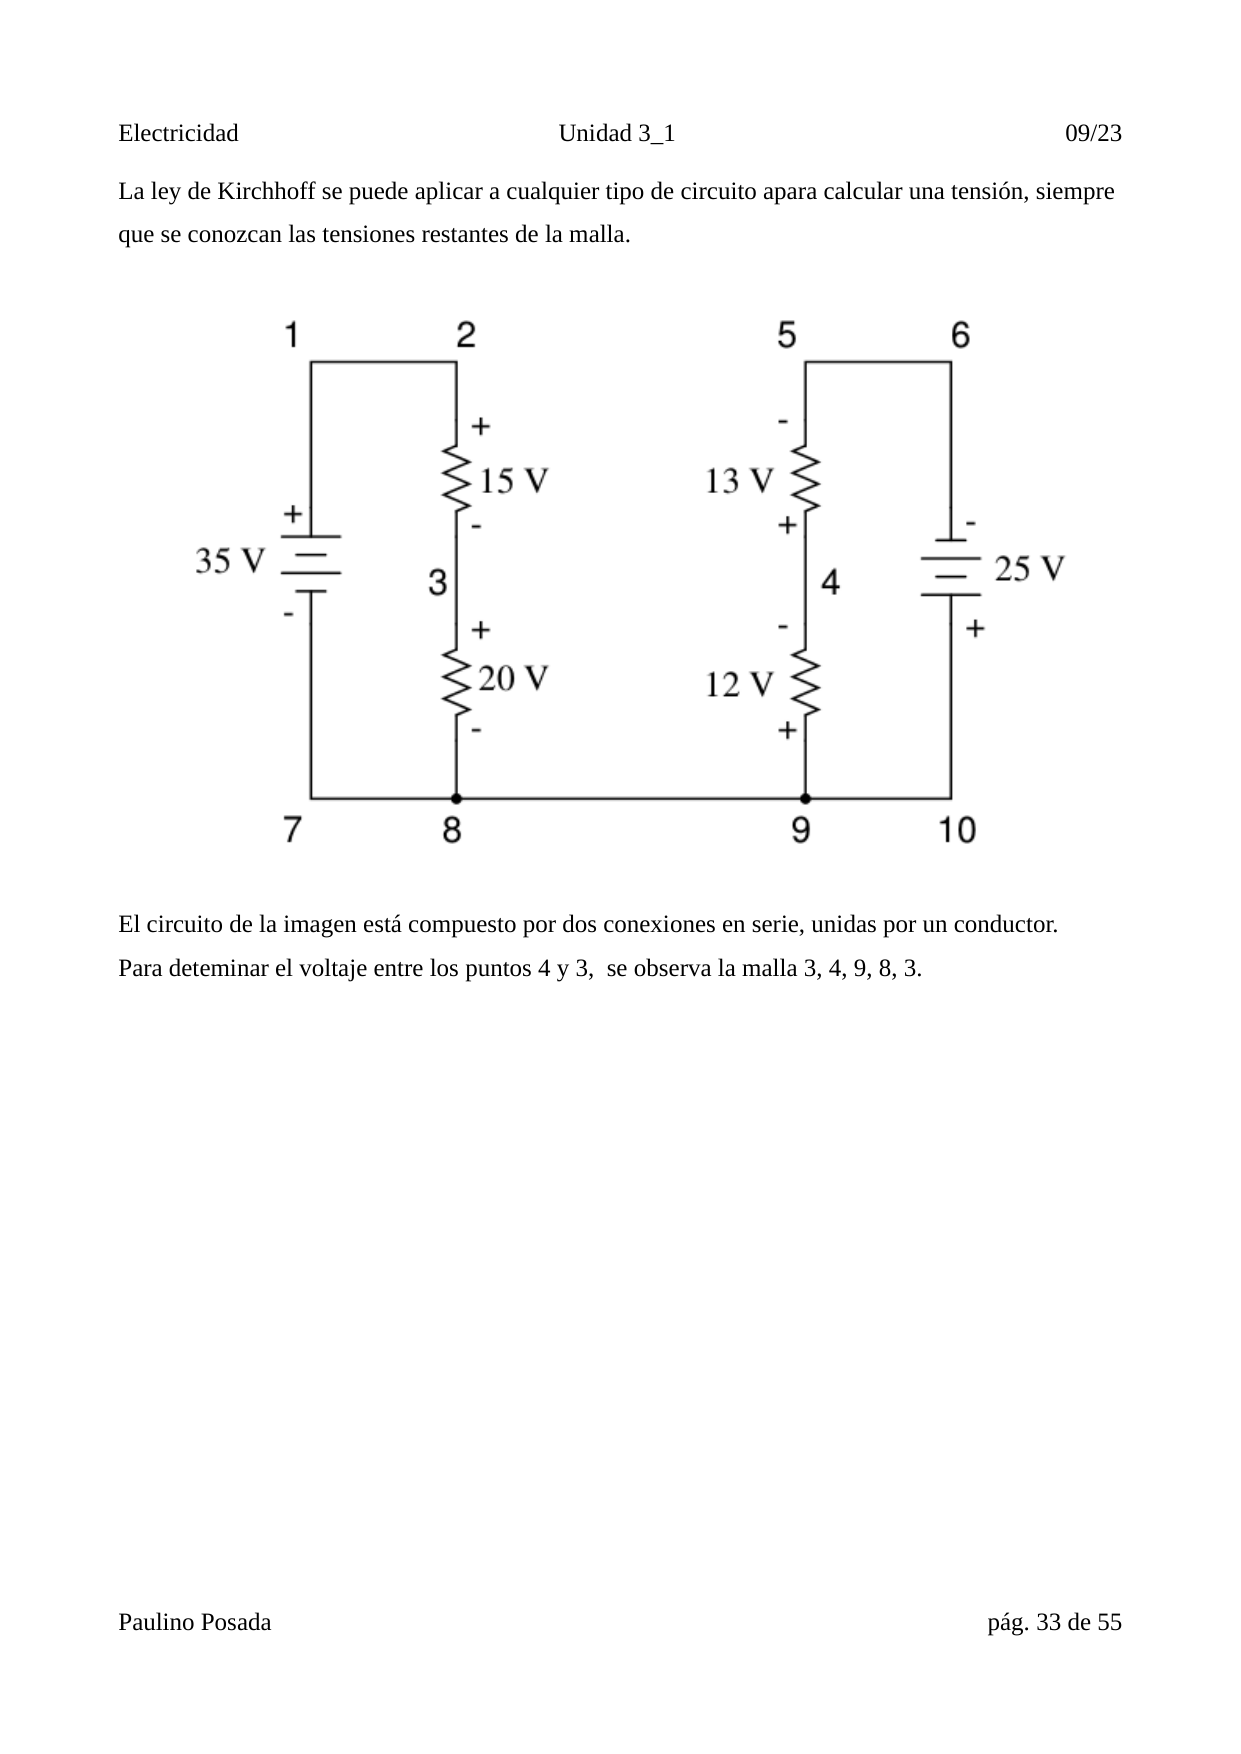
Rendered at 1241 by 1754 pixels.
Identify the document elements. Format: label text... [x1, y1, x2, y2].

text El circuito de la imagen está compuesto por dos conexiones en serie, unidas por un conductor. [118, 909, 1122, 938]
picture [156, 305, 1084, 858]
text La ley de Kirchhoff se puede aplicar a cualquier tipo de circuito apara calcular una tensión, siempre que se conozcan las tensiones restantes de la malla. [118, 176, 1122, 248]
text Para deteminar el voltaje entre los puntos 4 y 3, se observa la malla 3, 4, 9, 8, 3. [118, 953, 1122, 981]
